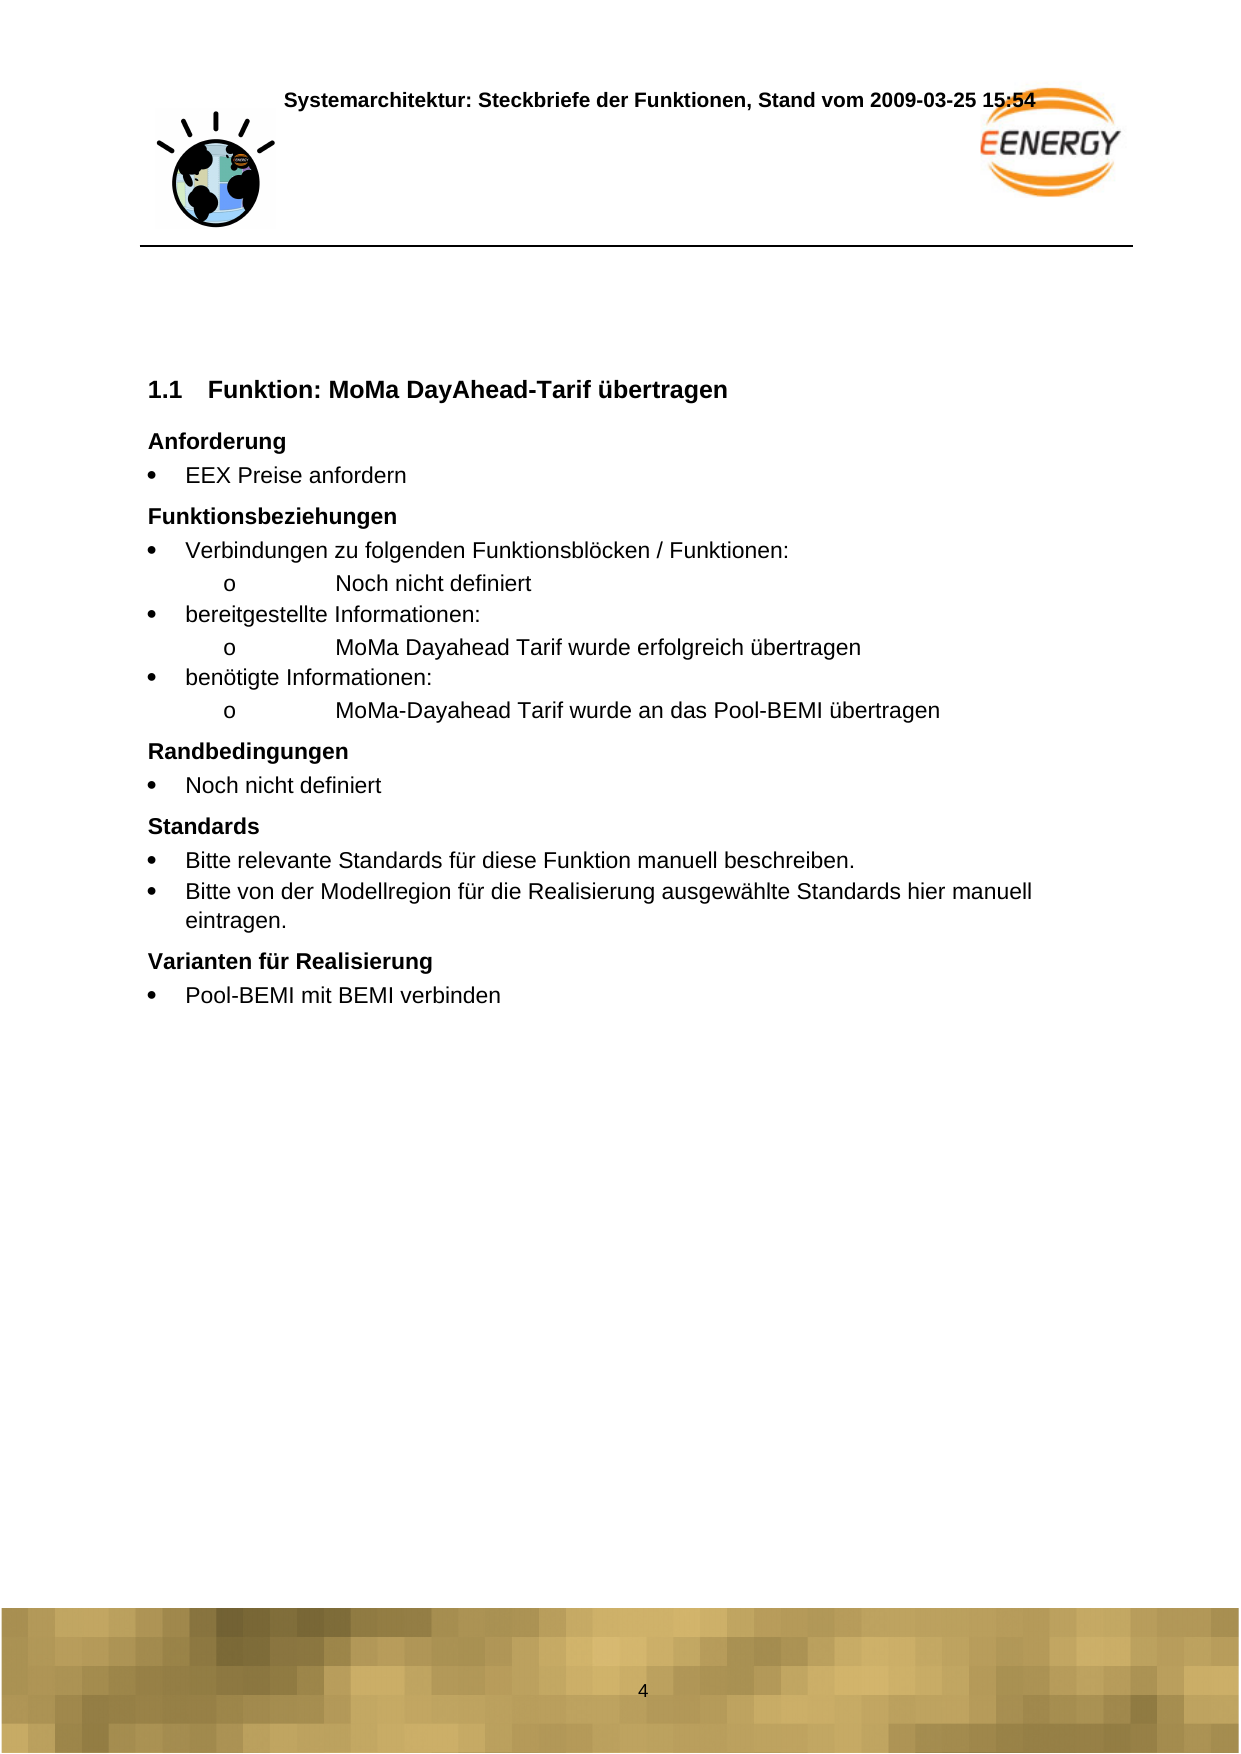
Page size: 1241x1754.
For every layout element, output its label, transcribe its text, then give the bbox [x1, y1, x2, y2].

text Randbedingungen [148, 738, 1137, 764]
picture [155, 108, 276, 229]
list Bitte von der Modellregion für die Realisierung ausgewählte Standards hier manuell eintragen. [148, 878, 1137, 933]
list MoMa-Dayahead Tarif wurde an das Pool-BEMI übertragen [223, 697, 1137, 726]
list bereitgestellte Informationen: [148, 601, 1137, 627]
text Standards [148, 813, 1137, 839]
list EEX Preise anfordern [148, 462, 1137, 488]
list benötigte Informationen: [148, 664, 1137, 690]
list Noch nicht definiert [223, 570, 1137, 598]
subtitle Funktion: MoMa DayAhead-Tarif übertragen [148, 375, 1137, 404]
text Funktionsbeziehungen [148, 503, 1137, 530]
picture [966, 77, 1135, 198]
list Noch nicht definiert [148, 772, 1137, 798]
text Anforderung [148, 428, 1137, 454]
picture [1, 1608, 1239, 1753]
list MoMa Dayahead Tarif wurde erfolgreich übertragen [223, 634, 1137, 662]
text Varianten für Realisierung [148, 948, 1137, 974]
list Verbindungen zu folgenden Funktionsblöcken / Funktionen: [148, 537, 1137, 563]
list Bitte relevante Standards für diese Funktion manuell beschreiben. [148, 847, 1137, 873]
list Pool-BEMI mit BEMI verbinden [148, 982, 1137, 1008]
